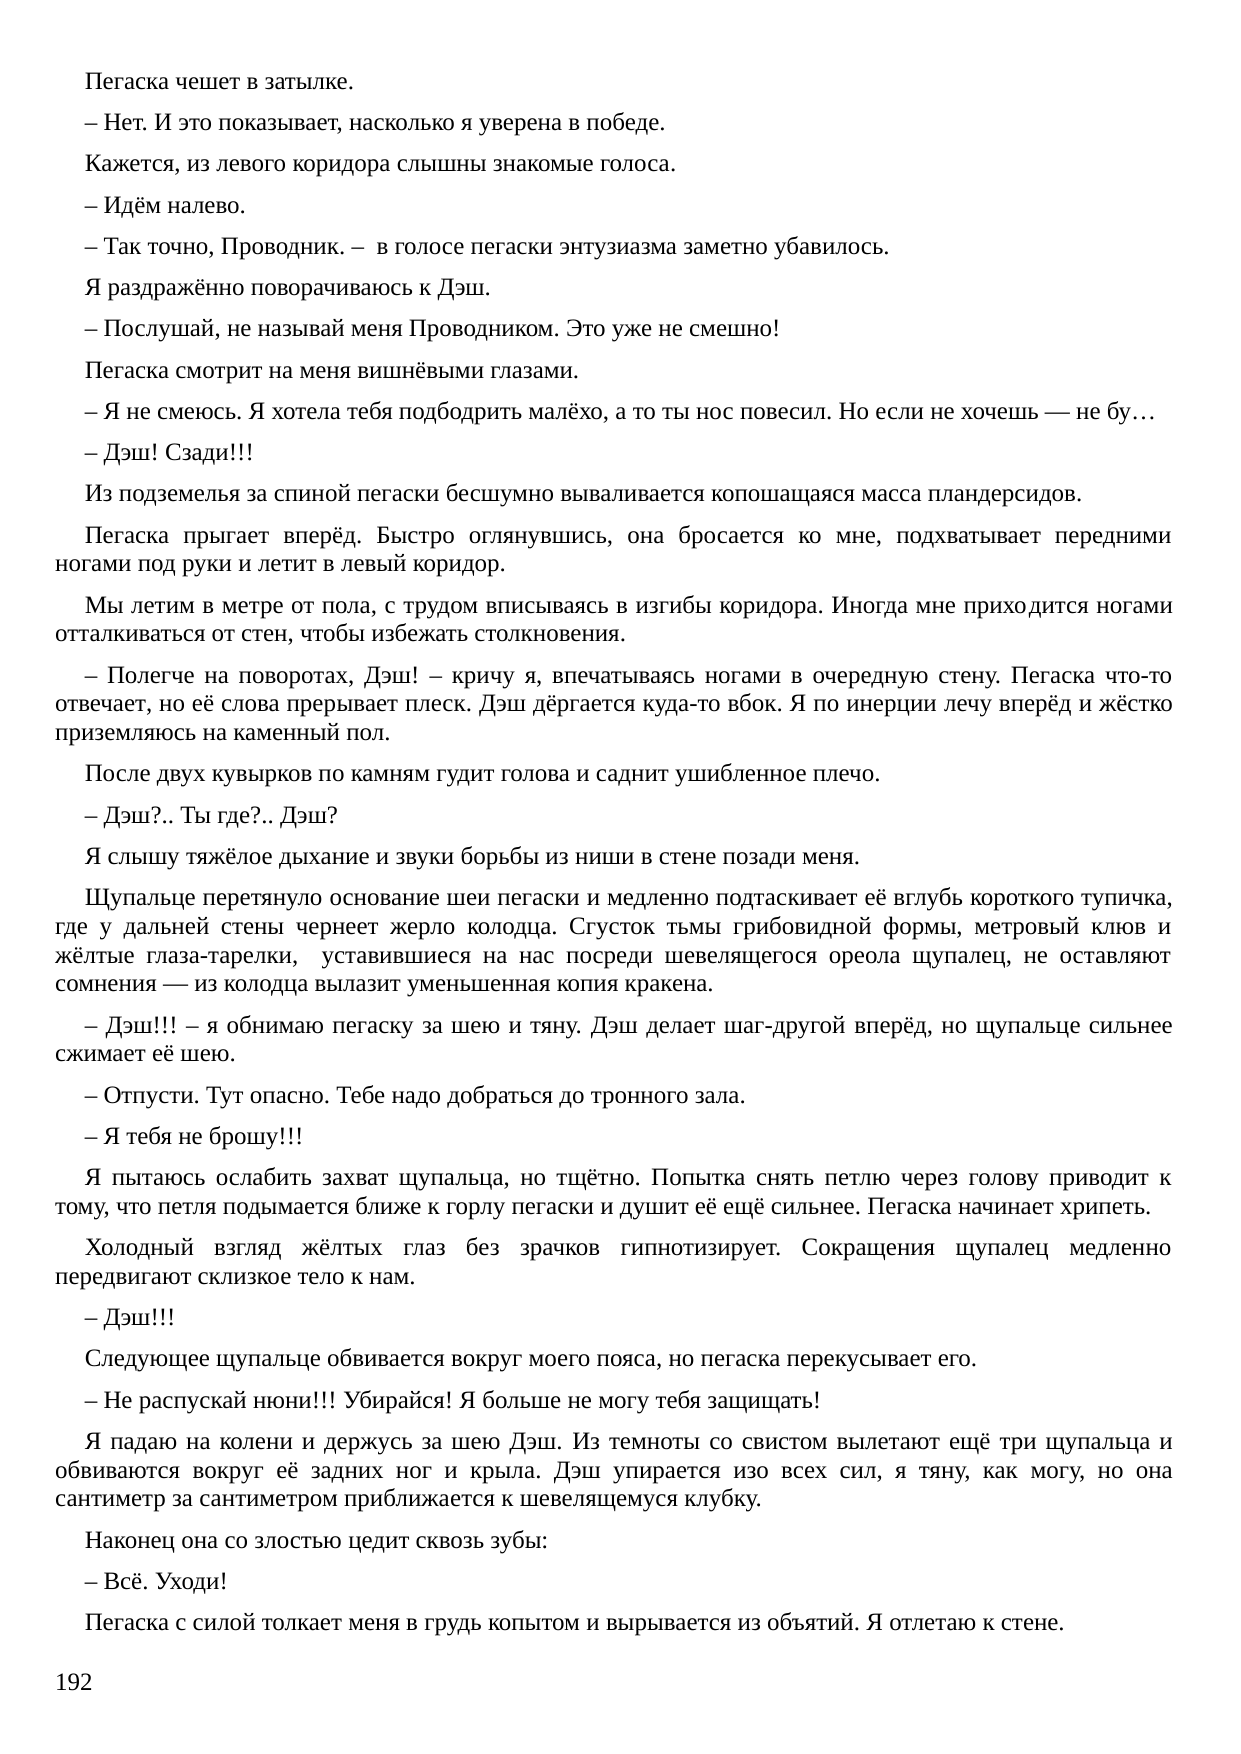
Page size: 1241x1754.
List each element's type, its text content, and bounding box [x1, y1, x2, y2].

text Наконец она со злостью цедит сквозь зубы: [55, 1525, 1173, 1553]
text – Нет. И это показывает, насколько я уверена в победе. [55, 107, 1173, 136]
text Я раздражённо поворачиваюсь к Дэш. [55, 272, 1173, 301]
text – Дэш!!! – я обнимаю пегаску за шею и тяну. Дэш делает шаг-другой вперёд, но щупальце сильнее сжимает её шею. [55, 1010, 1173, 1067]
text Я пытаюсь ослабить захват щупальца, но тщётно. Попытка снять петлю через голову приводит к тому, что петля подымается ближе к горлу пегаски и душит её ещё сильнее. Пегаска начинает хрипеть. [55, 1162, 1173, 1220]
text Холодный взгляд жёлтых глаз без зрачков гипнотизирует. Сокращения щупалец медленно передвигают склизкое тело к нам. [55, 1232, 1173, 1290]
text – Всё. Уходи! [55, 1566, 1173, 1595]
text Следующее щупальце обвивается вокруг моего пояса, но пегаска перекусывает его. [55, 1343, 1173, 1372]
text – Дэш! Сзади!!! [55, 437, 1173, 466]
text – Послушай, не называй меня Проводником. Это уже не смешно! [55, 313, 1173, 342]
text – Так точно, Проводник. – в голосе пегаски энтузиазма заметно убавилось. [55, 231, 1173, 260]
text – Я тебя не брошу!!! [55, 1121, 1173, 1150]
text Я слышу тяжёлое дыхание и звуки борьбы из ниши в стене позади меня. [55, 841, 1173, 870]
text Кажется, из левого коридора слышны знакомые голоса. [55, 148, 1173, 177]
text После двух кувырков по камням гудит голова и саднит ушибленное плечо. [55, 758, 1173, 787]
text – Полегче на поворотах, Дэш! – кричу я, впечатываясь ногами в очередную стену. Пегаска что-то отвечает, но её слова прерывает плеск. Дэш дёргается куда-то вбок. Я по инерции лечу вперёд и жёстко приземляюсь на каменный пол. [55, 660, 1173, 746]
text – Идём налево. [55, 190, 1173, 218]
text Пегаска смотрит на меня вишнёвыми глазами. [55, 355, 1173, 383]
text – Дэш!!! [55, 1302, 1173, 1331]
text – Дэш?.. Ты где?.. Дэш? [55, 800, 1173, 828]
text Мы летим в метре от пола, с трудом вписываясь в изгибы коридора. Иногда мне приходится ногами отталкиваться от стен, чтобы избежать столкновения. [55, 590, 1173, 647]
text Пегаска прыгает вперёд. Быстро оглянувшись, она бросается ко мне, подхватывает передними ногами под руки и летит в левый коридор. [55, 520, 1173, 577]
text Пегаска с силой толкает меня в грудь копытом и вырывается из объятий. Я отлетаю к стене. [55, 1607, 1173, 1636]
text Пегаска чешет в затылке. [55, 66, 1173, 95]
text Я падаю на колени и держусь за шею Дэш. Из темноты со свистом вылетают ещё три щупальца и обвиваются вокруг её задних ног и крыла. Дэш упирается изо всех сил, я тяну, как могу, но она сантиметр за сантиметром приближается к шевелящемуся клубку. [55, 1426, 1173, 1512]
text – Не распускай нюни!!! Убирайся! Я больше не могу тебя защищать! [55, 1385, 1173, 1413]
text – Отпусти. Тут опасно. Тебе надо добраться до тронного зала. [55, 1080, 1173, 1108]
text Щупальце перетянуло основание шеи пегаски и медленно подтаскивает её вглубь короткого тупичка, где у дальней стены чернеет жерло колодца. Сгусток тьмы грибовидной формы, метровый клюв и жёлтые глаза-тарелки, уставившиеся на нас посреди шевелящегося ореола щупалец, не оставляют сомнения — из колодца вылазит уменьшенная копия кракена. [55, 882, 1173, 997]
text Из подземелья за спиной пегаски бесшумно вываливается копошащаяся масса пландерсидов. [55, 478, 1173, 507]
text – Я не смеюсь. Я хотела тебя подбодрить малёхо, а то ты нос повесил. Но если не хочешь — не бу… [55, 396, 1173, 425]
